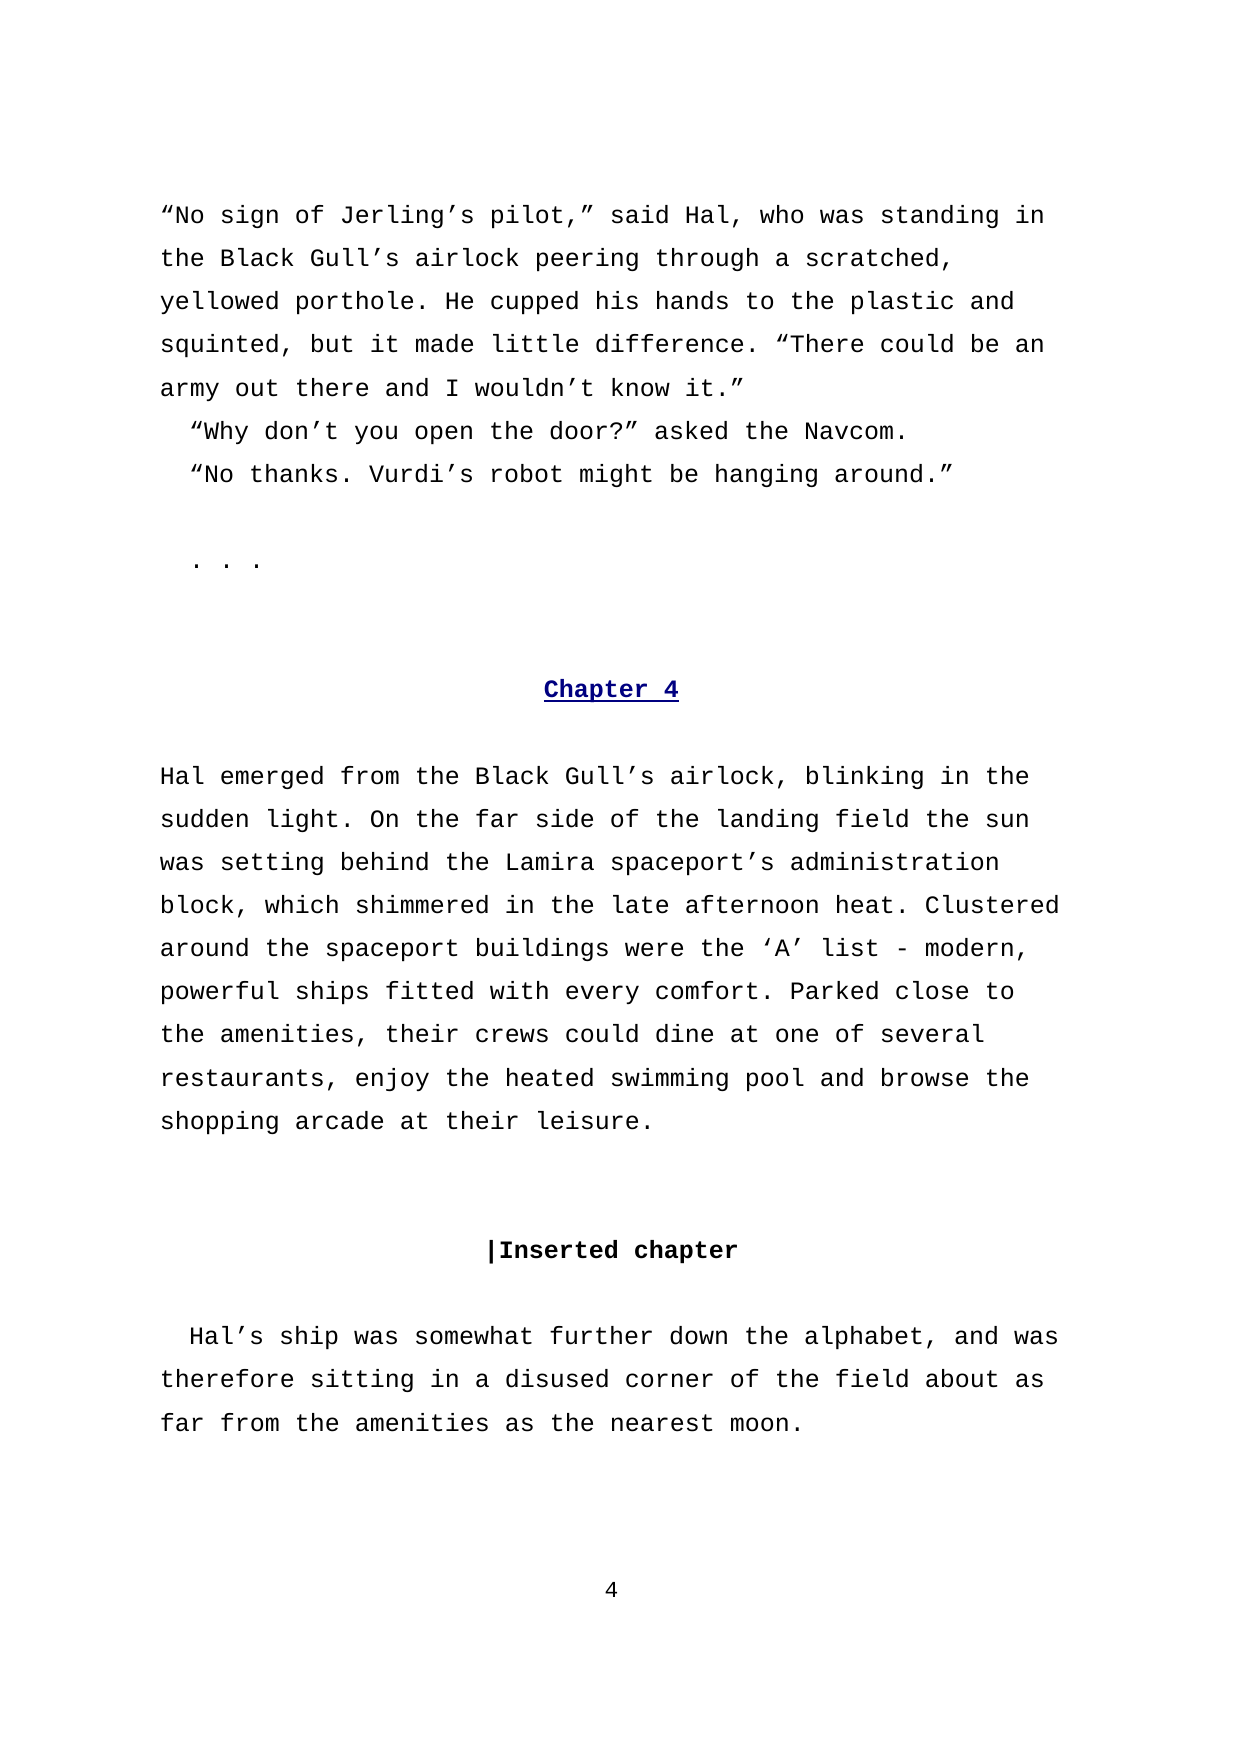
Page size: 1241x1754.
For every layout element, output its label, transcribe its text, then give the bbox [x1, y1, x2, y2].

text “No thanks. Vurdi’s robot might be hanging around.” [159, 448, 1063, 491]
text Hal emerged from the Black Gull’s airlock, blinking in the sudden light. On the far side of the landing field the sun was setting behind the Lamira spaceport’s administration block, which shimmered in the late afternoon heat. Clustered around the spaceport buildings were the ‘A’ list - modern, powerful ships fitted with every comfort. Parked close to the amenities, their crews could dine at one of several restaurants, enjoy the heated swimming pool and browse the shopping arcade at their leisure. [159, 749, 1063, 1138]
subtitle Chapter 4 [159, 663, 1063, 706]
text Hal’s ship was somewhat further down the alphabet, and was therefore sitting in a disused corner of the field about as far from the amenities as the nearest moon. [159, 1310, 1063, 1439]
text “No sign of Jerling’s pilot,” said Hal, who was standing in the Black Gull’s airlock peering through a scratched, yellowed porthole. He cupped his hands to the plastic and squinted, but it made little difference. “There could be an army out there and I wouldn’t know it.” [159, 189, 1063, 404]
text “Why don’t you open the door?” asked the Navcom. [159, 404, 1063, 448]
subtitle |Inserted chapter [159, 1224, 1063, 1267]
text . . . [159, 534, 1063, 577]
